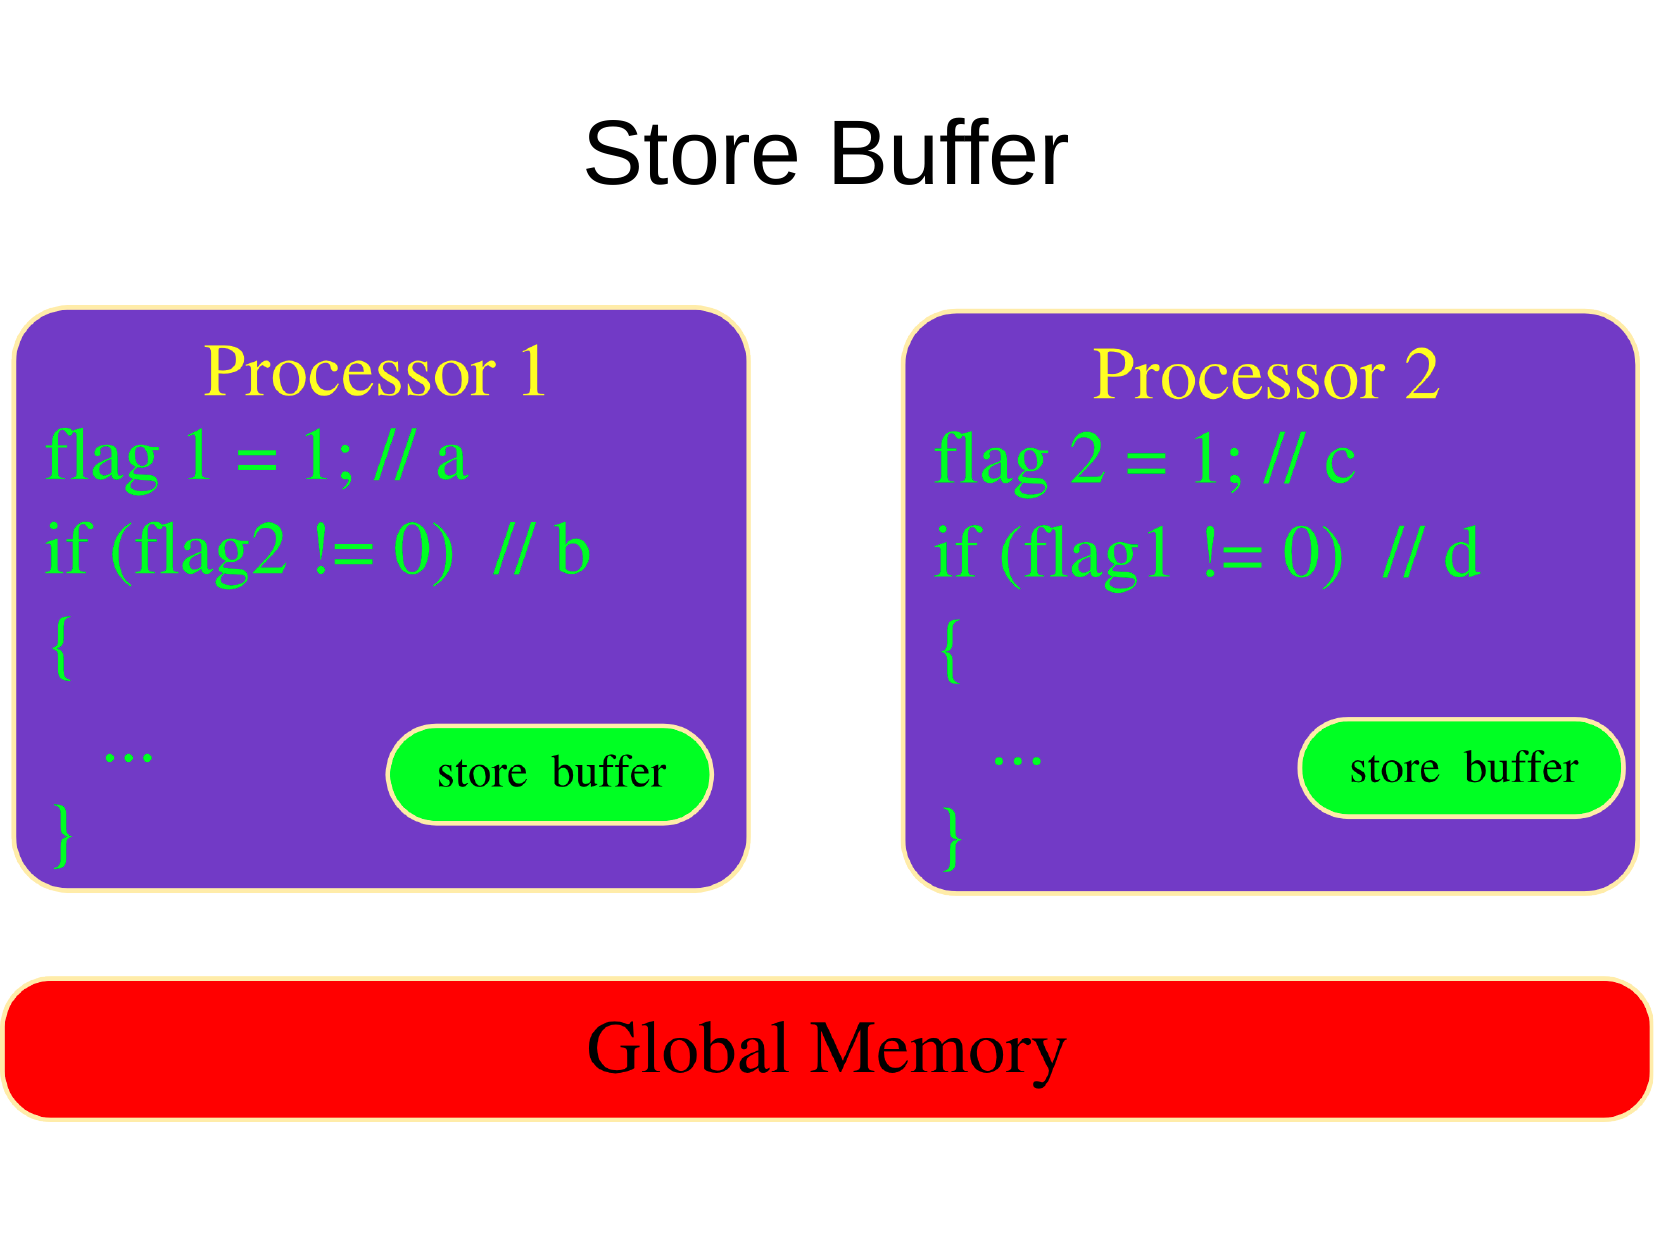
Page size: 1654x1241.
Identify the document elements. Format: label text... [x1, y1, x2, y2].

picture [0, 305, 1654, 1123]
title Store Buffer [82, 49, 1571, 257]
